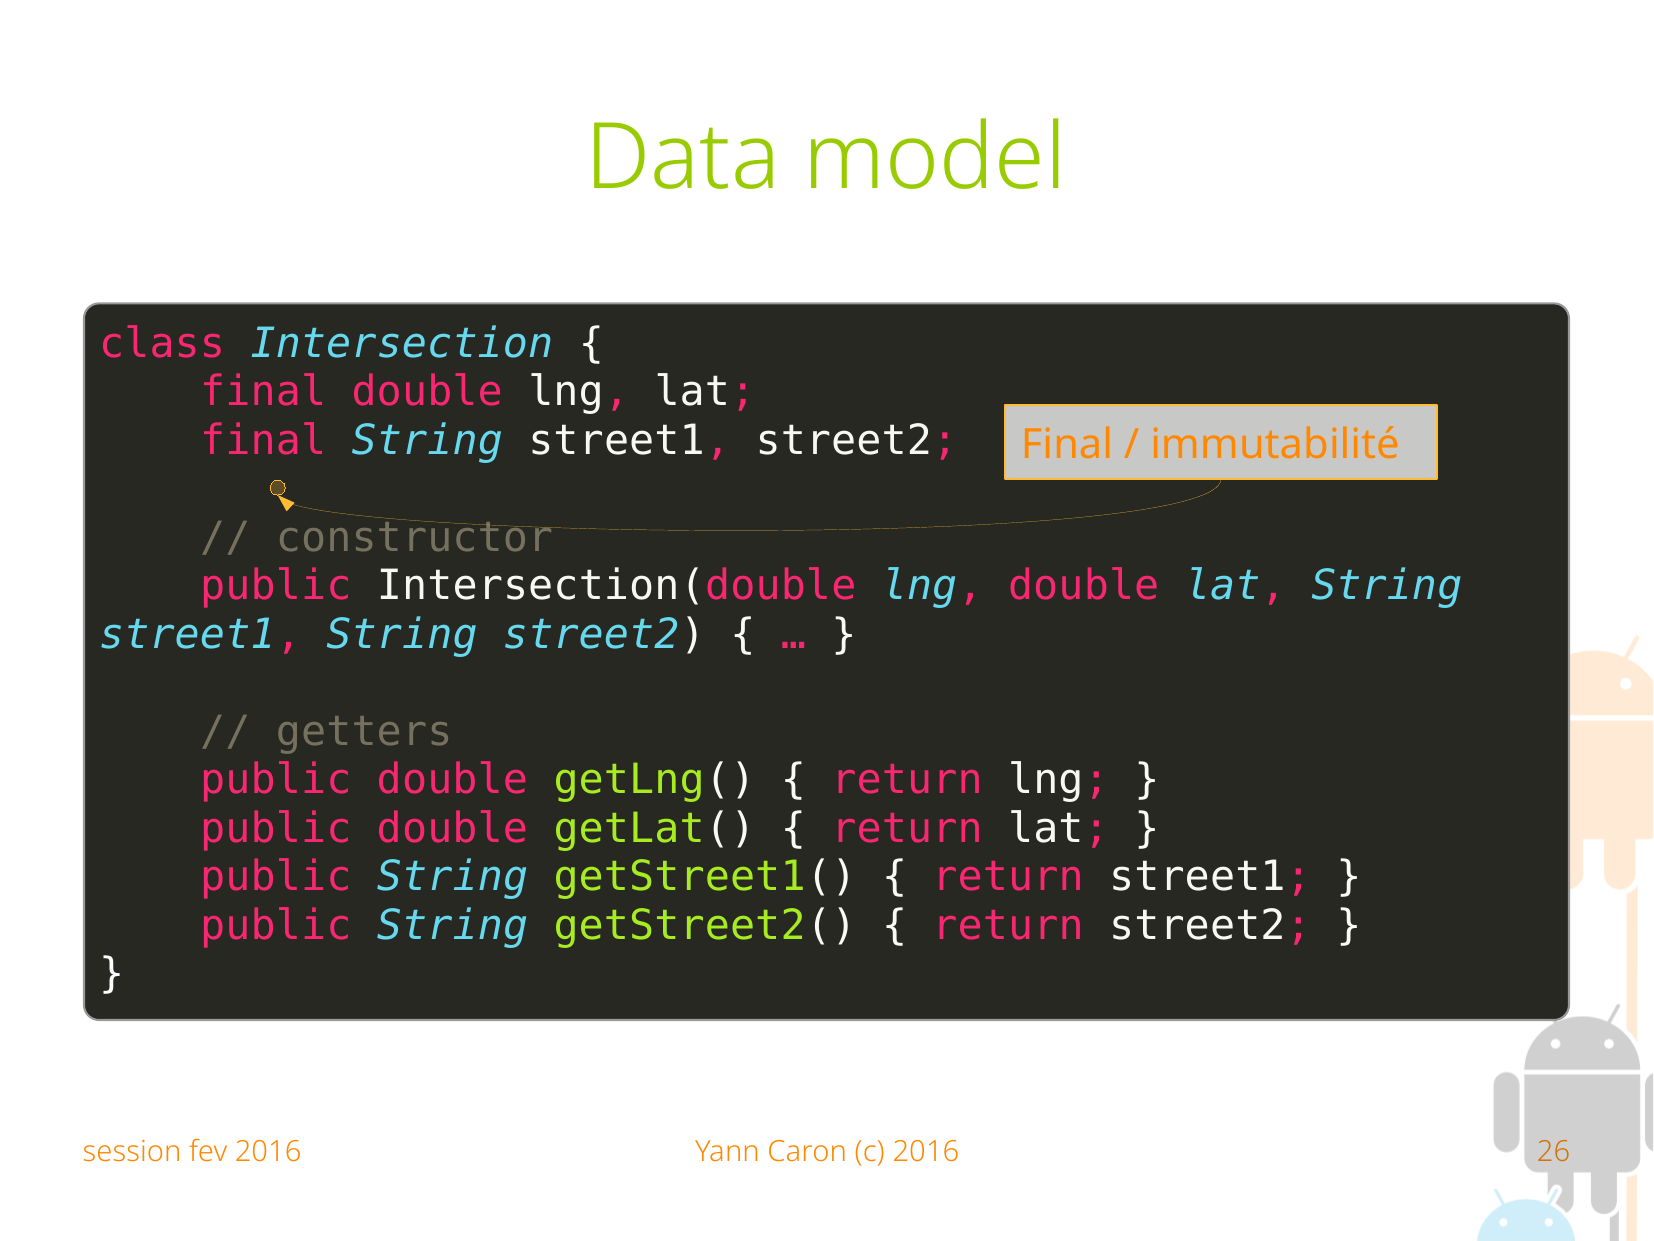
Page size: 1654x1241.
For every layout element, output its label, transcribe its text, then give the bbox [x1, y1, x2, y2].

picture [240, 423, 1654, 1241]
text_box [270, 480, 286, 495]
text_box Final / immutabilité [1005, 405, 1438, 471]
text_box class Intersection { final double lng, lat; final String street1, street2; // constructor public Intersection(double lng, double lat, String street1, String street2) { … } // getters public double getLng() { return lng; } public double getLat() { return lat; } public String getStreet1() { return street1; } public String getStreet2() { return street2; } } [83, 303, 1569, 1021]
title Data model [82, 49, 1571, 257]
